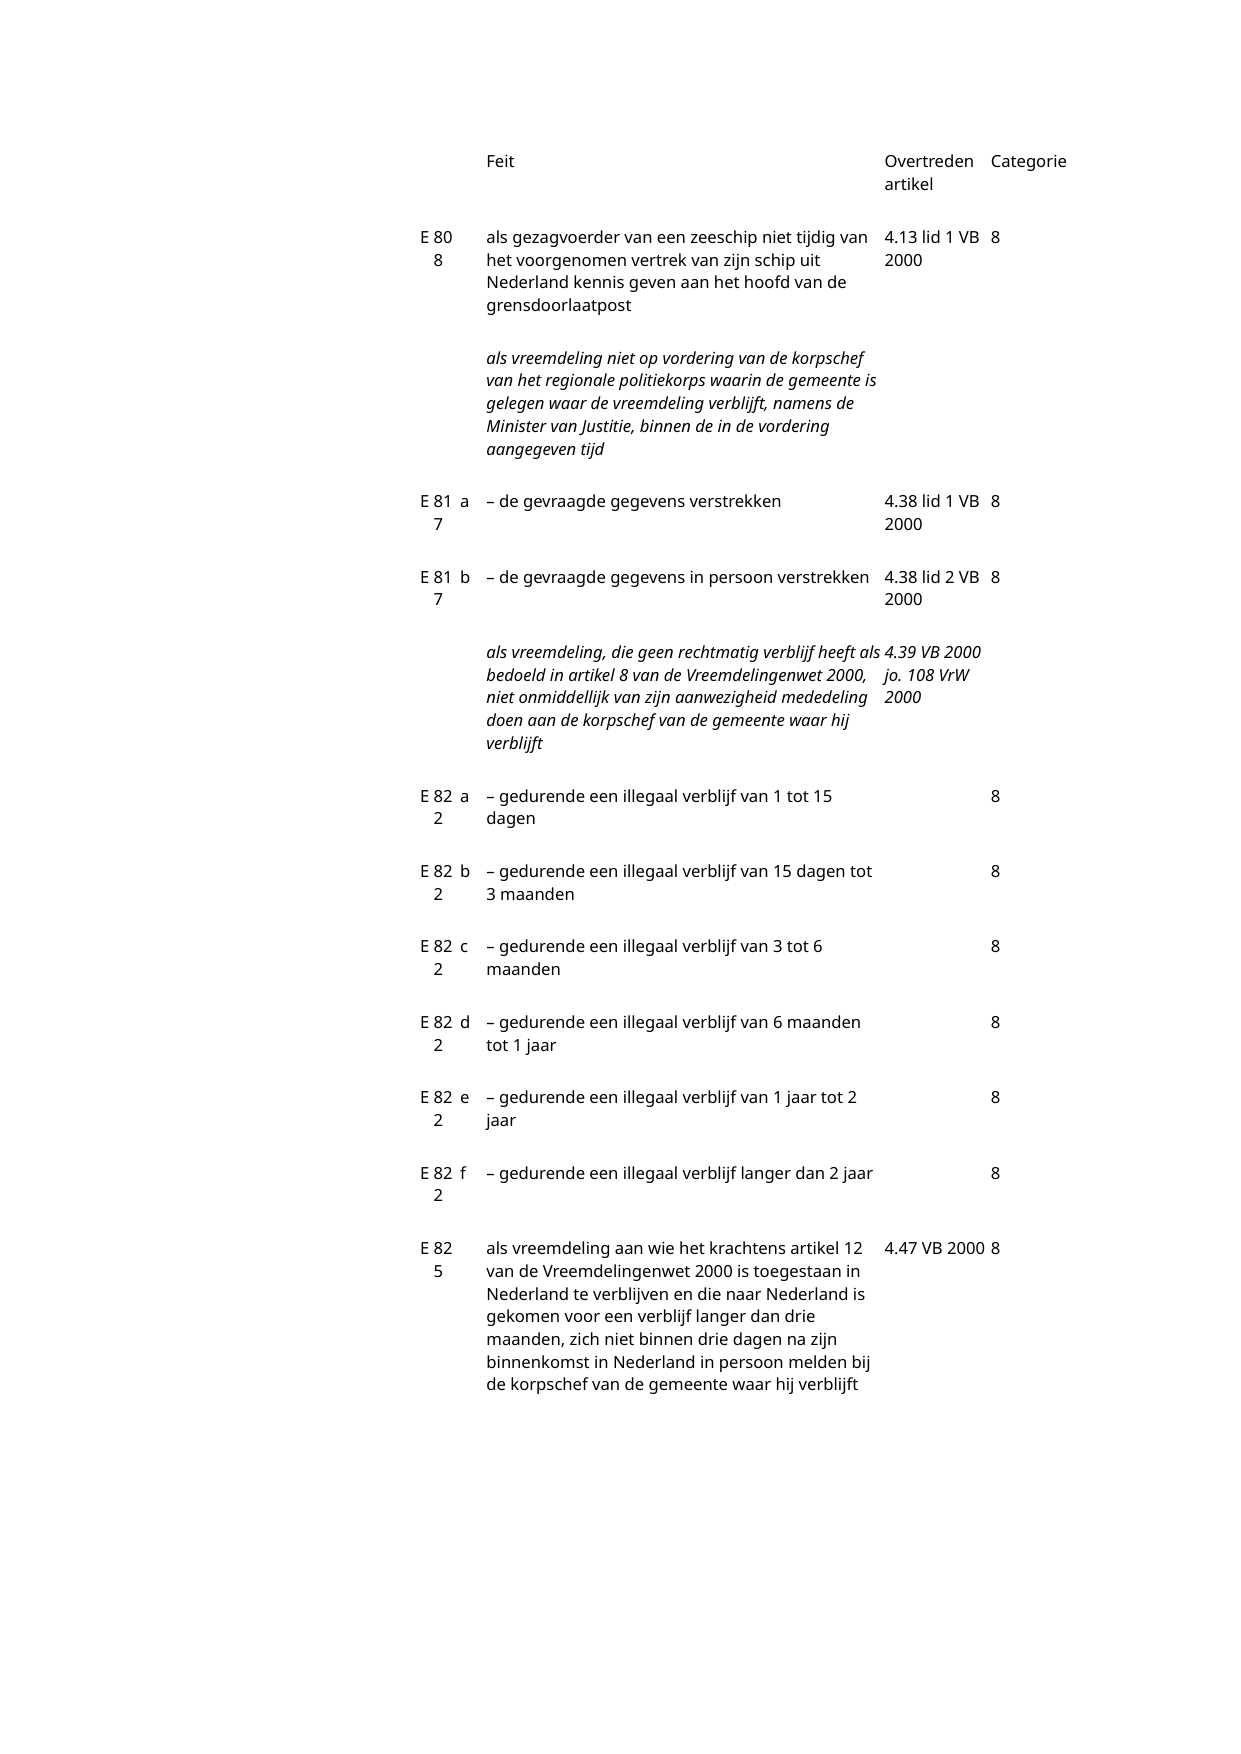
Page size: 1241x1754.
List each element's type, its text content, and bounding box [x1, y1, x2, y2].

table_cell E [420, 1161, 433, 1237]
table_cell 8 [991, 225, 1090, 346]
table_cell 4.13 lid 1 VB 2000 [884, 225, 991, 346]
table_cell a [460, 490, 486, 565]
table_cell 825 [433, 1237, 460, 1426]
table_cell [460, 1237, 486, 1426]
table_cell E [420, 784, 433, 859]
table_cell [420, 346, 433, 490]
table_cell 817 [433, 565, 460, 641]
table_cell [884, 784, 991, 859]
table_cell [460, 346, 486, 490]
table_cell 8 [991, 1086, 1090, 1161]
table_cell E [420, 935, 433, 1010]
table_cell 8 [991, 1237, 1090, 1426]
table_cell 817 [433, 490, 460, 565]
table_cell [420, 641, 433, 784]
table_cell – gedurende een illegaal verblijf van 1 jaar tot 2 jaar [486, 1086, 884, 1161]
table_cell 822 [433, 935, 460, 1010]
table_header Overtreden artikel [884, 150, 991, 225]
table_cell [460, 641, 486, 784]
table_cell 822 [433, 1161, 460, 1237]
table_cell b [460, 860, 486, 935]
table_cell [991, 346, 1090, 490]
table_cell – gedurende een illegaal verblijf langer dan 2 jaar [486, 1161, 884, 1237]
table_cell 8 [991, 565, 1090, 641]
table_cell – gedurende een illegaal verblijf van 1 tot 15 dagen [486, 784, 884, 859]
table_header [420, 150, 433, 225]
table_cell [991, 641, 1090, 784]
table_cell [884, 346, 991, 490]
table_header [433, 150, 460, 225]
table_cell – de gevraagde gegevens in persoon verstrekken [486, 565, 884, 641]
table_cell 8 [991, 1010, 1090, 1086]
table_cell 4.38 lid 1 VB 2000 [884, 490, 991, 565]
table_cell 8 [991, 490, 1090, 565]
table_cell [884, 1010, 991, 1086]
table_cell als vreemdeling aan wie het krachtens artikel 12 van de Vreemdelingenwet 2000 is toegestaan in Nederland te verblijven en die naar Nederland is gekomen voor een verblijf langer dan drie maanden, zich niet binnen drie dagen na zijn binnenkomst in Nederland in persoon melden bij de korpschef van de gemeente waar hij verblijft [486, 1237, 884, 1426]
table_cell 8 [991, 935, 1090, 1010]
table_cell [433, 641, 460, 784]
table_cell 822 [433, 784, 460, 859]
table_cell 8 [991, 784, 1090, 859]
table_header Categorie [991, 150, 1090, 225]
table_header [460, 150, 486, 225]
table_cell 4.39 VB 2000 jo. 108 VrW 2000 [884, 641, 991, 784]
table_cell E [420, 565, 433, 641]
table_cell [460, 225, 486, 346]
table_cell 822 [433, 1086, 460, 1161]
table_cell E [420, 1086, 433, 1161]
table_cell 822 [433, 1010, 460, 1086]
table_cell E [420, 860, 433, 935]
table_cell – gedurende een illegaal verblijf van 3 tot 6 maanden [486, 935, 884, 1010]
table_cell – gedurende een illegaal verblijf van 15 dagen tot 3 maanden [486, 860, 884, 935]
table_cell 808 [433, 225, 460, 346]
table_cell d [460, 1010, 486, 1086]
table_cell 4.47 VB 2000 [884, 1237, 991, 1426]
table_cell [433, 346, 460, 490]
table_cell 8 [991, 860, 1090, 935]
table_cell [884, 935, 991, 1010]
table_cell f [460, 1161, 486, 1237]
table_cell E [420, 490, 433, 565]
table_cell [884, 1161, 991, 1237]
table_cell als vreemdeling niet op vordering van de korpschef van het regionale politiekorps waarin de gemeente is gelegen waar de vreemdeling verblijft, namens de Minister van Justitie, binnen de in de vordering aangegeven tijd [486, 346, 884, 490]
table_cell als gezagvoerder van een zeeschip niet tijdig van het voorgenomen vertrek van zijn schip uit Nederland kennis geven aan het hoofd van de grensdoorlaatpost [486, 225, 884, 346]
table_cell E [420, 225, 433, 346]
table_cell 822 [433, 860, 460, 935]
table_cell 4.38 lid 2 VB 2000 [884, 565, 991, 641]
table_cell E [420, 1010, 433, 1086]
table_cell c [460, 935, 486, 1010]
table_cell als vreemdeling, die geen rechtmatig verblijf heeft als bedoeld in artikel 8 van de Vreemdelingenwet 2000, niet onmiddellijk van zijn aanwezigheid mededeling doen aan de korpschef van de gemeente waar hij verblijft [486, 641, 884, 784]
table_cell – de gevraagde gegevens verstrekken [486, 490, 884, 565]
table_cell E [420, 1237, 433, 1426]
table_header Feit [486, 150, 884, 225]
table_cell b [460, 565, 486, 641]
table_cell e [460, 1086, 486, 1161]
table_cell [884, 860, 991, 935]
table_cell – gedurende een illegaal verblijf van 6 maanden tot 1 jaar [486, 1010, 884, 1086]
table_cell a [460, 784, 486, 859]
table_cell [884, 1086, 991, 1161]
table_cell 8 [991, 1161, 1090, 1237]
